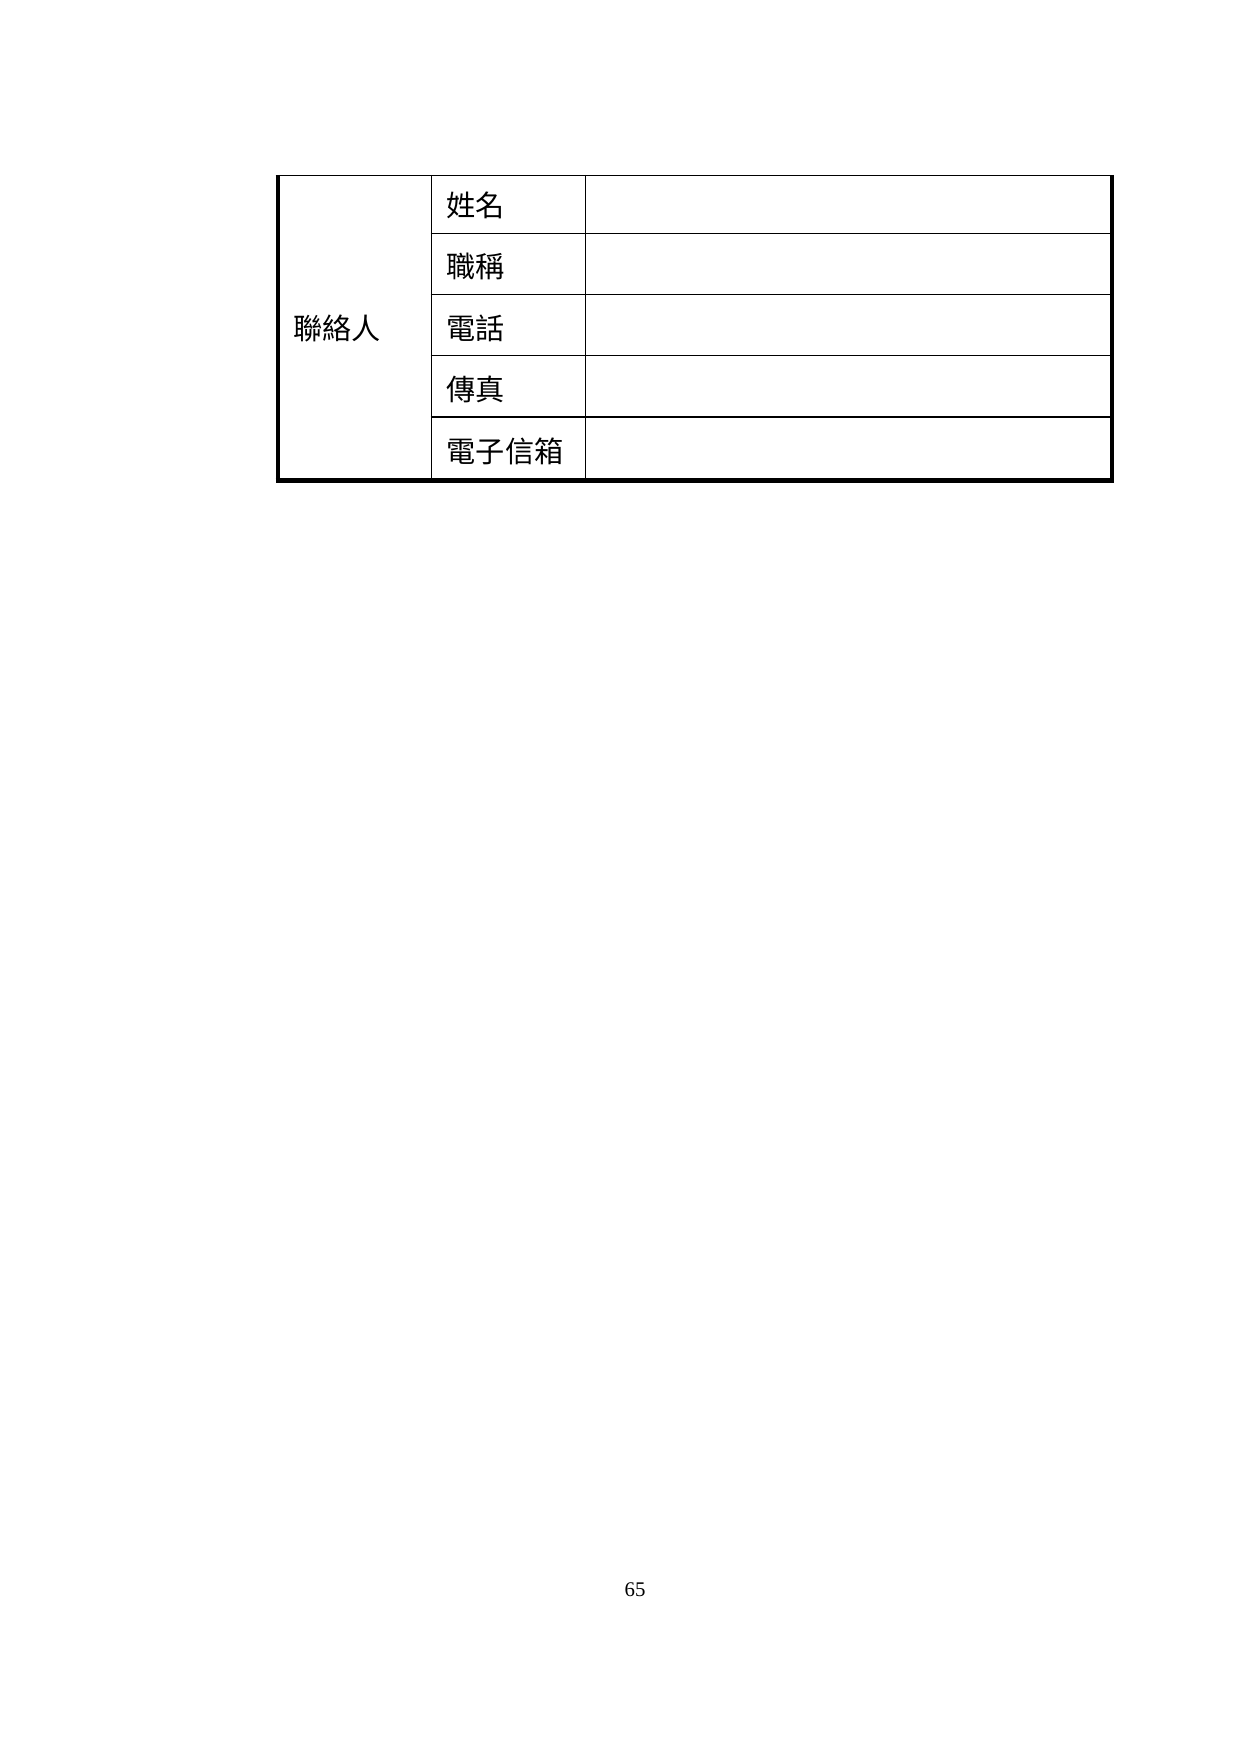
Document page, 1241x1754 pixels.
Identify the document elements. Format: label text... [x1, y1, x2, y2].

table_cell 姓名 [432, 176, 585, 232]
table_cell [586, 176, 1110, 232]
table_cell 電子信箱 [432, 418, 585, 478]
table_cell 傳真 [432, 356, 585, 416]
table_cell [586, 234, 1110, 294]
table_cell [586, 418, 1110, 478]
table_cell 聯絡人 [280, 176, 431, 478]
table_cell [586, 295, 1110, 355]
table_cell 職稱 [432, 234, 585, 294]
table_cell [586, 356, 1110, 416]
table_cell 電話 [432, 295, 585, 355]
